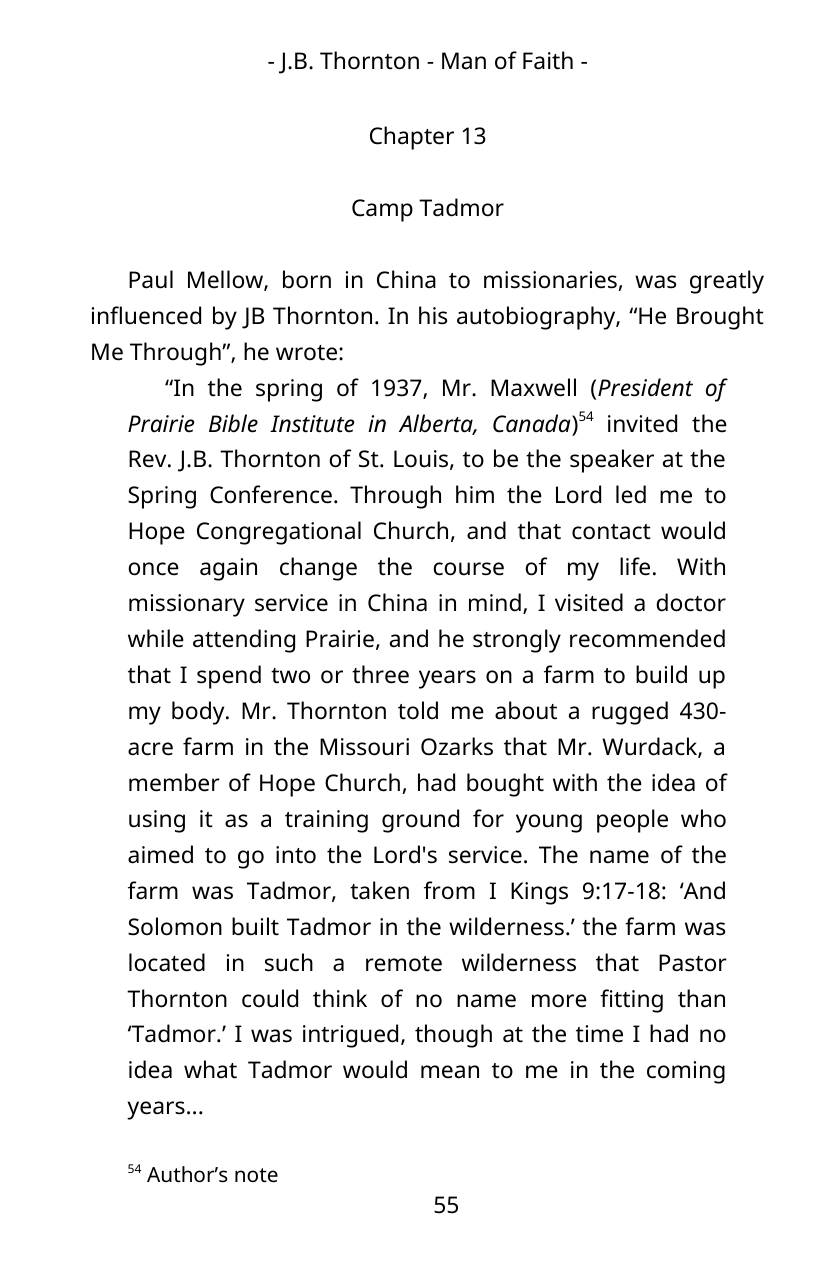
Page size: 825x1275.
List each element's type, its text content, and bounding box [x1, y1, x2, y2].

text Chapter 13 [90, 120, 765, 151]
text “In the spring of 1937, Mr. Maxwell (President of Prairie Bible Institute in Alberta, Canada) invited the Rev. J.B. Thornton of St. Louis, to be the speaker at the Spring Conference. Through him the Lord led me to Hope Congregational Church, and that contact would once again change the course of my life. With missionary service in China in mind, I visited a doctor while attending Prairie, and he strongly recommended that I spend two or three years on a farm to build up my body. Mr. Thornton told me about a rugged 430-acre farm in the Missouri Ozarks that Mr. Wurdack, a member of Hope Church, had bought with the idea of using it as a training ground for young people who aimed to go into the Lord's service. The name of the farm was Tadmor, taken from I Kings 9:17-18: ‘And Solomon built Tadmor in the wilderness.’ the farm was located in such a remote wilderness that Pastor Thornton could think of no name more fitting than ‘Tadmor.’ I was intrigued, though at the time I had no idea what Tadmor would mean to me in the coming years... [127, 372, 727, 1122]
text Author’s note [90, 1161, 765, 1189]
text Paul Mellow, born in China to missionaries, was greatly influenced by JB Thornton. In his autobiography, “He Brought Me Through”, he wrote: [90, 264, 765, 367]
text Camp Tadmor [90, 192, 765, 223]
